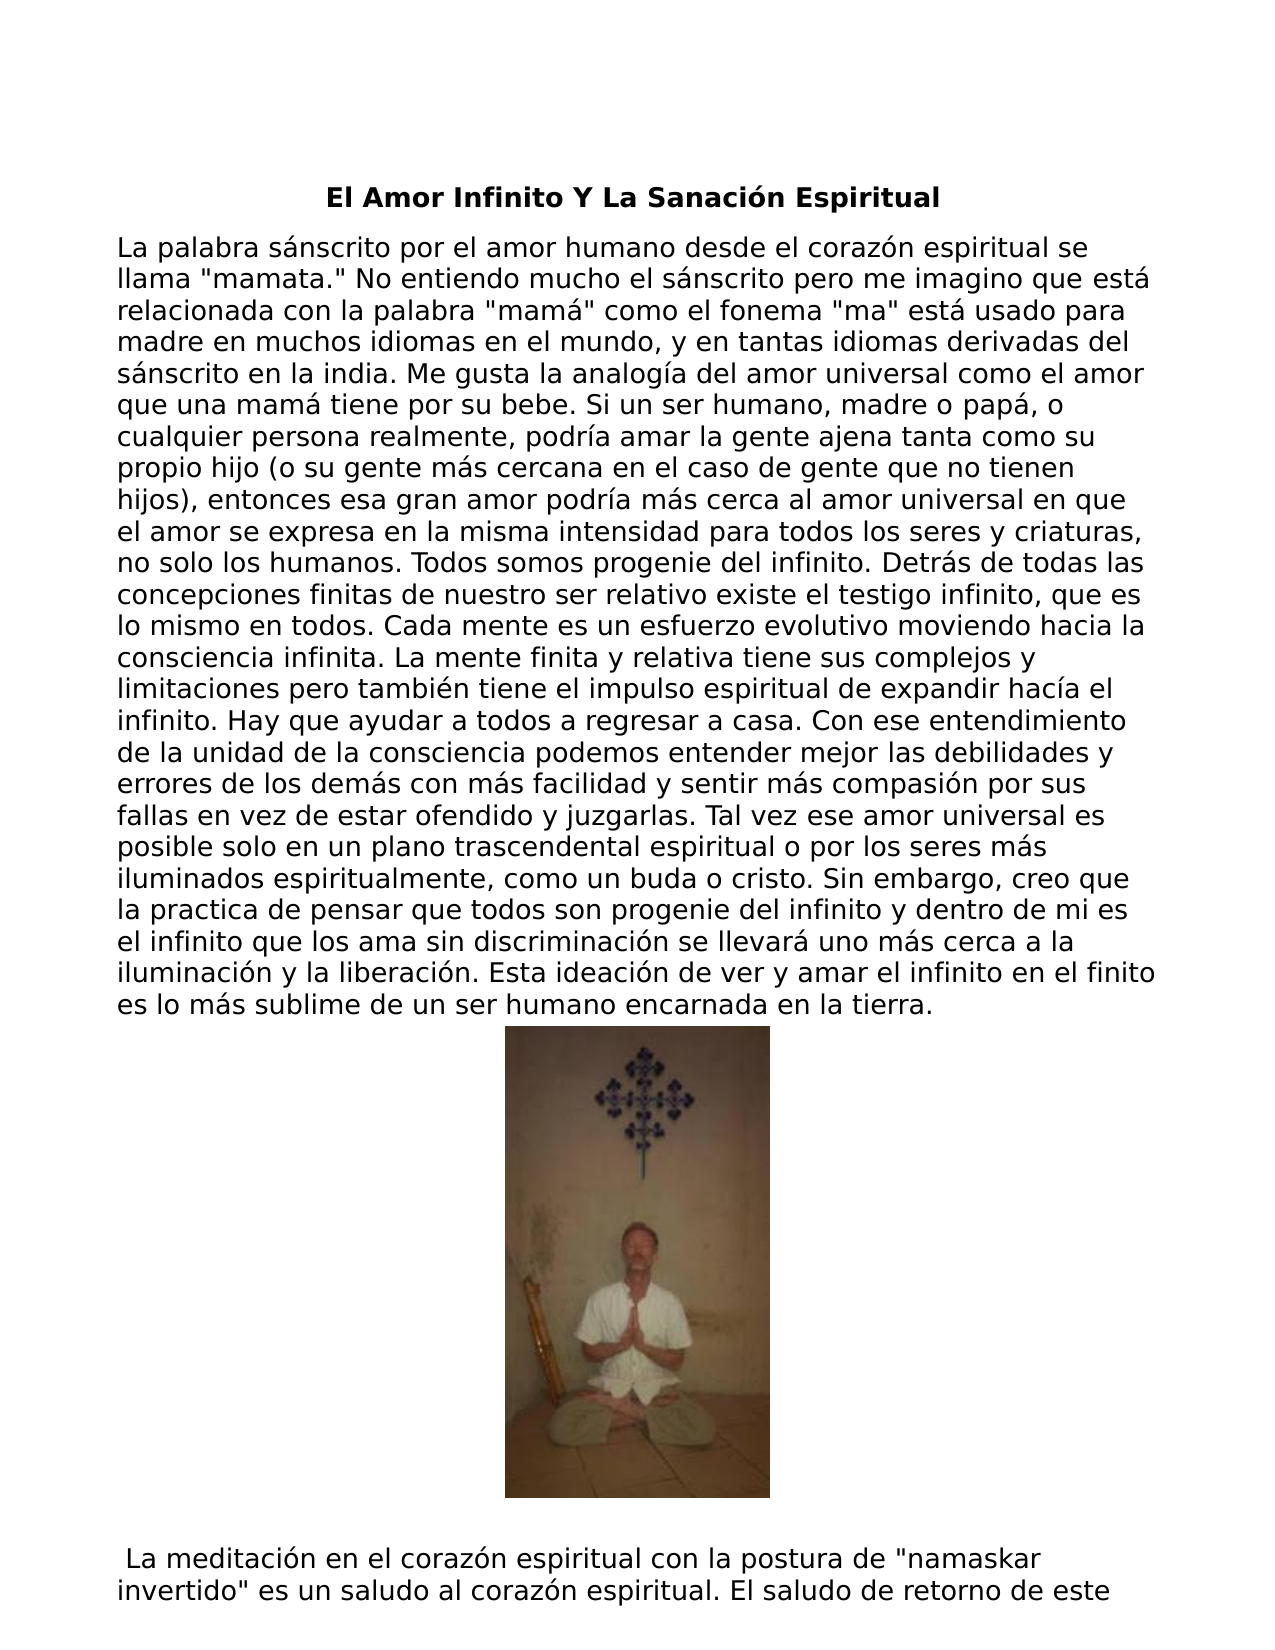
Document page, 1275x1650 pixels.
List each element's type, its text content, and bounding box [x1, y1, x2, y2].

picture [505, 1026, 770, 1498]
text La palabra sánscrito por el amor humano desde el corazón espiritual se llama "mamata." No entiendo mucho el sánscrito pero me imagino que está relacionada con la palabra "mamá" como el fonema "ma" está usado para madre en muchos idiomas en el mundo, y en tantas idiomas derivadas del sánscrito en la india. Me gusta la analogía del amor universal como el amor que una mamá tiene por su bebe. Si un ser humano, madre o papá, o cualquier persona realmente, podría amar la gente ajena tanta como su propio hijo (o su gente más cercana en el caso de gente que no tienen hijos), entonces esa gran amor podría más cerca al amor universal en que el amor se expresa en la misma intensidad para todos los seres y criaturas, no solo los humanos. Todos somos progenie del infinito. Detrás de todas las concepciones finitas de nuestro ser relativo existe el testigo infinito, que es lo mismo en todos. Cada mente es un esfuerzo evolutivo moviendo hacia la consciencia infinita. La mente finita y relativa tiene sus complejos y limitaciones pero también tiene el impulso espiritual de expandir hacía el infinito. Hay que ayudar a todos a regresar a casa. Con ese entendimiento de la unidad de la consciencia podemos entender mejor las debilidades y errores de los demás con más facilidad y sentir más compasión por sus fallas en vez de estar ofendido y juzgarlas. Tal vez ese amor universal es posible solo en un plano trascendental espiritual o por los seres más iluminados espiritualmente, como un buda o cristo. Sin embargo, creo que la practica de pensar que todos son progenie del infinito y dentro de mi es el infinito que los ama sin discriminación se llevará uno más cerca a la iluminación y la liberación. Esta ideación de ver y amar el infinito en el finito es lo más sublime de un ser humano encarnada en la tierra. [117, 232, 1158, 1021]
text La meditación en el corazón espiritual con la postura de "namaskar invertido" es un saludo al corazón espiritual. El saludo de retorno de este [117, 1544, 1158, 1607]
text El Amor Infinito Y La Sanación Espiritual [117, 183, 1158, 214]
